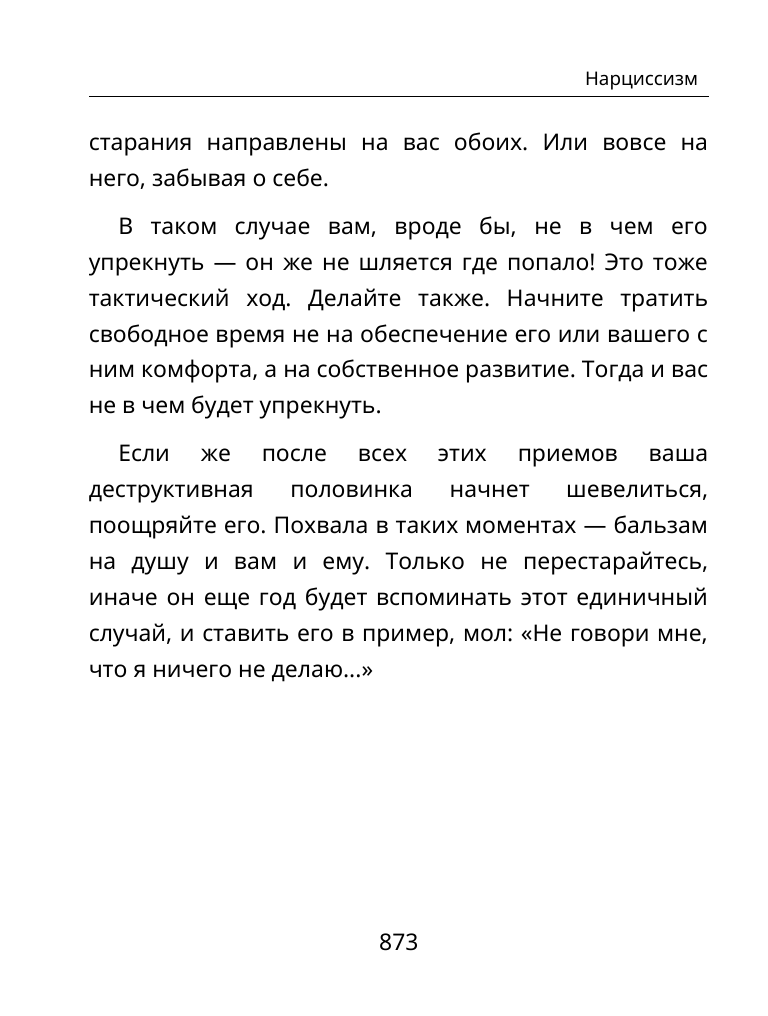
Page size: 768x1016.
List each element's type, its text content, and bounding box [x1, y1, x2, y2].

text старания направлены на вас обоих. Или вовсе на него, забывая о себе. [88, 126, 709, 193]
text Если же после всех этих приемов ваша деструктивная половинка начнет шевелиться, поощряйте его. Похвала в таких моментах — бальзам на душу и вам и ему. Только не перестарайтесь, иначе он еще год будет вспоминать этот единичный случай, и ставить его в пример, мол: «Не говори мне, что я ничего не делаю...» [88, 437, 709, 684]
text В таком случае вам, вроде бы, не в чем его упрекнуть — он же не шляется где попало! Это тоже тактический ход. Делайте также. Начните тратить свободное время не на обеспечение его или вашего с ним комфорта, а на собственное развитие. Тогда и вас не в чем будет упрекнуть. [88, 210, 709, 421]
